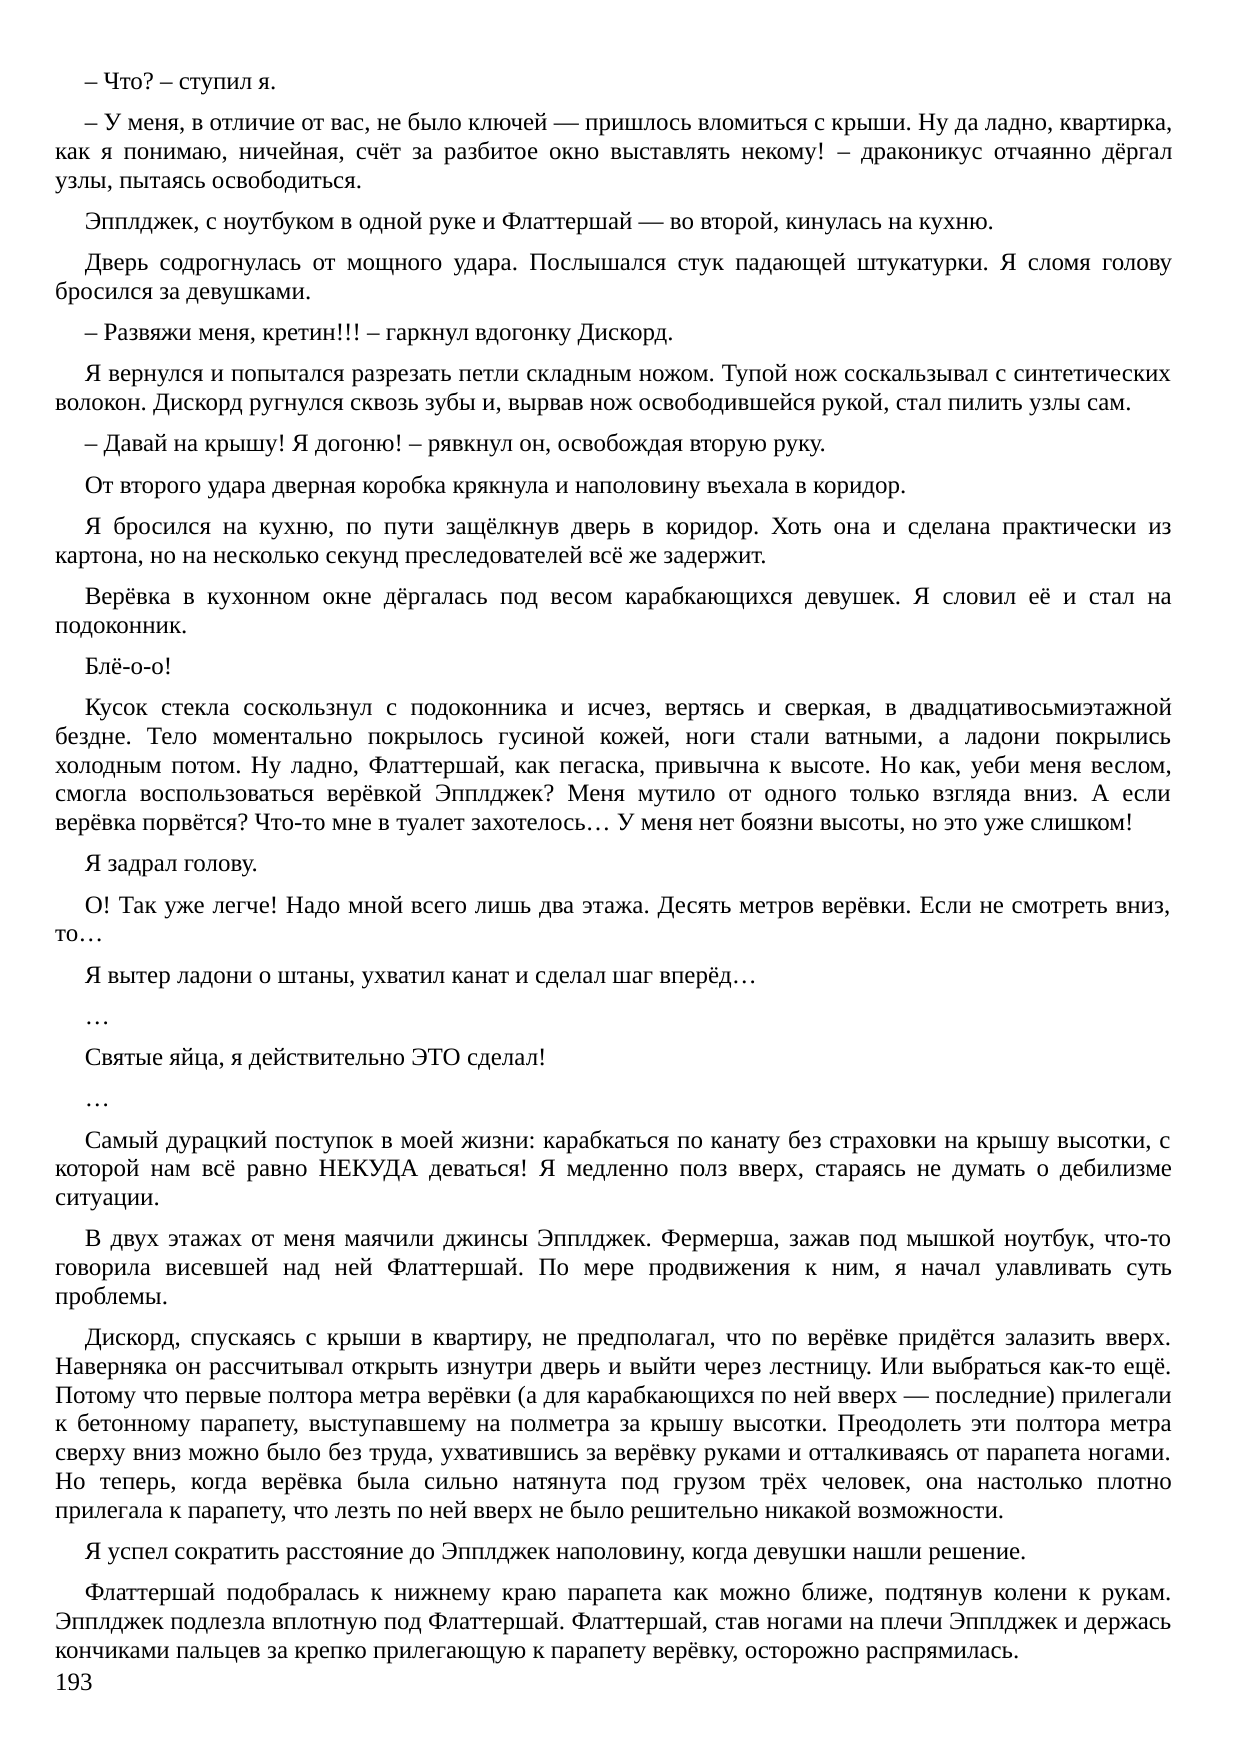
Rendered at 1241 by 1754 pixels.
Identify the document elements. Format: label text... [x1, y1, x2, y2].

text Дискорд, спускаясь с крыши в квартиру, не предполагал, что по верёвке придётся залазить вверх. Наверняка он рассчитывал открыть изнутри дверь и выйти через лестницу. Или выбраться как-то ещё. Потому что первые полтора метра верёвки (а для карабкающихся по ней вверх — последние) прилегали к бетонному парапету, выступавшему на полметра за крышу высотки. Преодолеть эти полтора метра сверху вниз можно было без труда, ухватившись за верёвку руками и отталкиваясь от парапета ногами. Но теперь, когда верёвка была сильно натянута под грузом трёх человек, она настолько плотно прилегала к парапету, что лезть по ней вверх не было решительно никакой возможности. [55, 1322, 1173, 1523]
text – Развяжи меня, кретин!!! – гаркнул вдогонку Дискорд. [55, 317, 1173, 346]
text … [55, 1001, 1173, 1030]
text Я вытер ладони о штаны, ухватил канат и сделал шаг вперёд… [55, 960, 1173, 988]
text – Что? – ступил я. [55, 66, 1173, 95]
text В двух этажах от меня маячили джинсы Эпплджек. Фермерша, зажав под мышкой ноутбук, что-то говорила висевшей над ней Флаттершай. По мере продвижения к ним, я начал улавливать суть проблемы. [55, 1223, 1173, 1310]
text Блё-о-о! [55, 651, 1173, 680]
text … [55, 1083, 1173, 1112]
text – Давай на крышу! Я догоню! – рявкнул он, освобождая вторую руку. [55, 428, 1173, 457]
text Верёвка в кухонном окне дёргалась под весом карабкающихся девушек. Я словил её и стал на подоконник. [55, 581, 1173, 638]
text Кусок стекла соскользнул с подоконника и исчез, вертясь и сверкая, в двадцативосьмиэтажной бездне. Тело моментально покрылось гусиной кожей, ноги стали ватными, а ладони покрылись холодным потом. Ну ладно, Флаттершай, как пегаска, привычна к высоте. Но как, уеби меня веслом, смогла воспользоваться верёвкой Эпплджек? Меня мутило от одного только взгляда вниз. А если верёвка порвётся? Что-то мне в туалет захотелось… У меня нет боязни высоты, но это уже слишком! [55, 692, 1173, 836]
text О! Так уже легче! Надо мной всего лишь два этажа. Десять метров верёвки. Если не смотреть вниз, то… [55, 890, 1173, 947]
text Я вернулся и попытался разрезать петли складным ножом. Тупой нож соскальзывал с синтетических волокон. Дискорд ругнулся сквозь зубы и, вырвав нож освободившейся рукой, стал пилить узлы сам. [55, 358, 1173, 416]
text От второго удара дверная коробка крякнула и наполовину въехала в коридор. [55, 470, 1173, 498]
text – У меня, в отличие от вас, не было ключей — пришлось вломиться с крыши. Ну да ладно, квартирка, как я понимаю, ничейная, счёт за разбитое окно выставлять некому! – драконикус отчаянно дёргал узлы, пытаясь освободиться. [55, 107, 1173, 193]
text Я бросился на кухню, по пути защёлкнув дверь в коридор. Хоть она и сделана практически из картона, но на несколько секунд преследователей всё же задержит. [55, 511, 1173, 568]
text Я задрал голову. [55, 848, 1173, 877]
text Дверь содрогнулась от мощного удара. Послышался стук падающей штукатурки. Я сломя голову бросился за девушками. [55, 247, 1173, 305]
text Флаттершай подобралась к нижнему краю парапета как можно ближе, подтянув колени к рукам. Эпплджек подлезла вплотную под Флаттершай. Флаттершай, став ногами на плечи Эпплджек и держась кончиками пальцев за крепко прилегающую к парапету верёвку, осторожно распрямилась. [55, 1577, 1173, 1663]
text Эпплджек, с ноутбуком в одной руке и Флаттершай — во второй, кинулась на кухню. [55, 206, 1173, 235]
text Я успел сократить расстояние до Эпплджек наполовину, когда девушки нашли решение. [55, 1536, 1173, 1565]
text Святые яйца, я действительно ЭТО сделал! [55, 1042, 1173, 1071]
text Самый дурацкий поступок в моей жизни: карабкаться по канату без страховки на крышу высотки, с которой нам всё равно НЕКУДА деваться! Я медленно полз вверх, стараясь не думать о дебилизме ситуации. [55, 1125, 1173, 1211]
